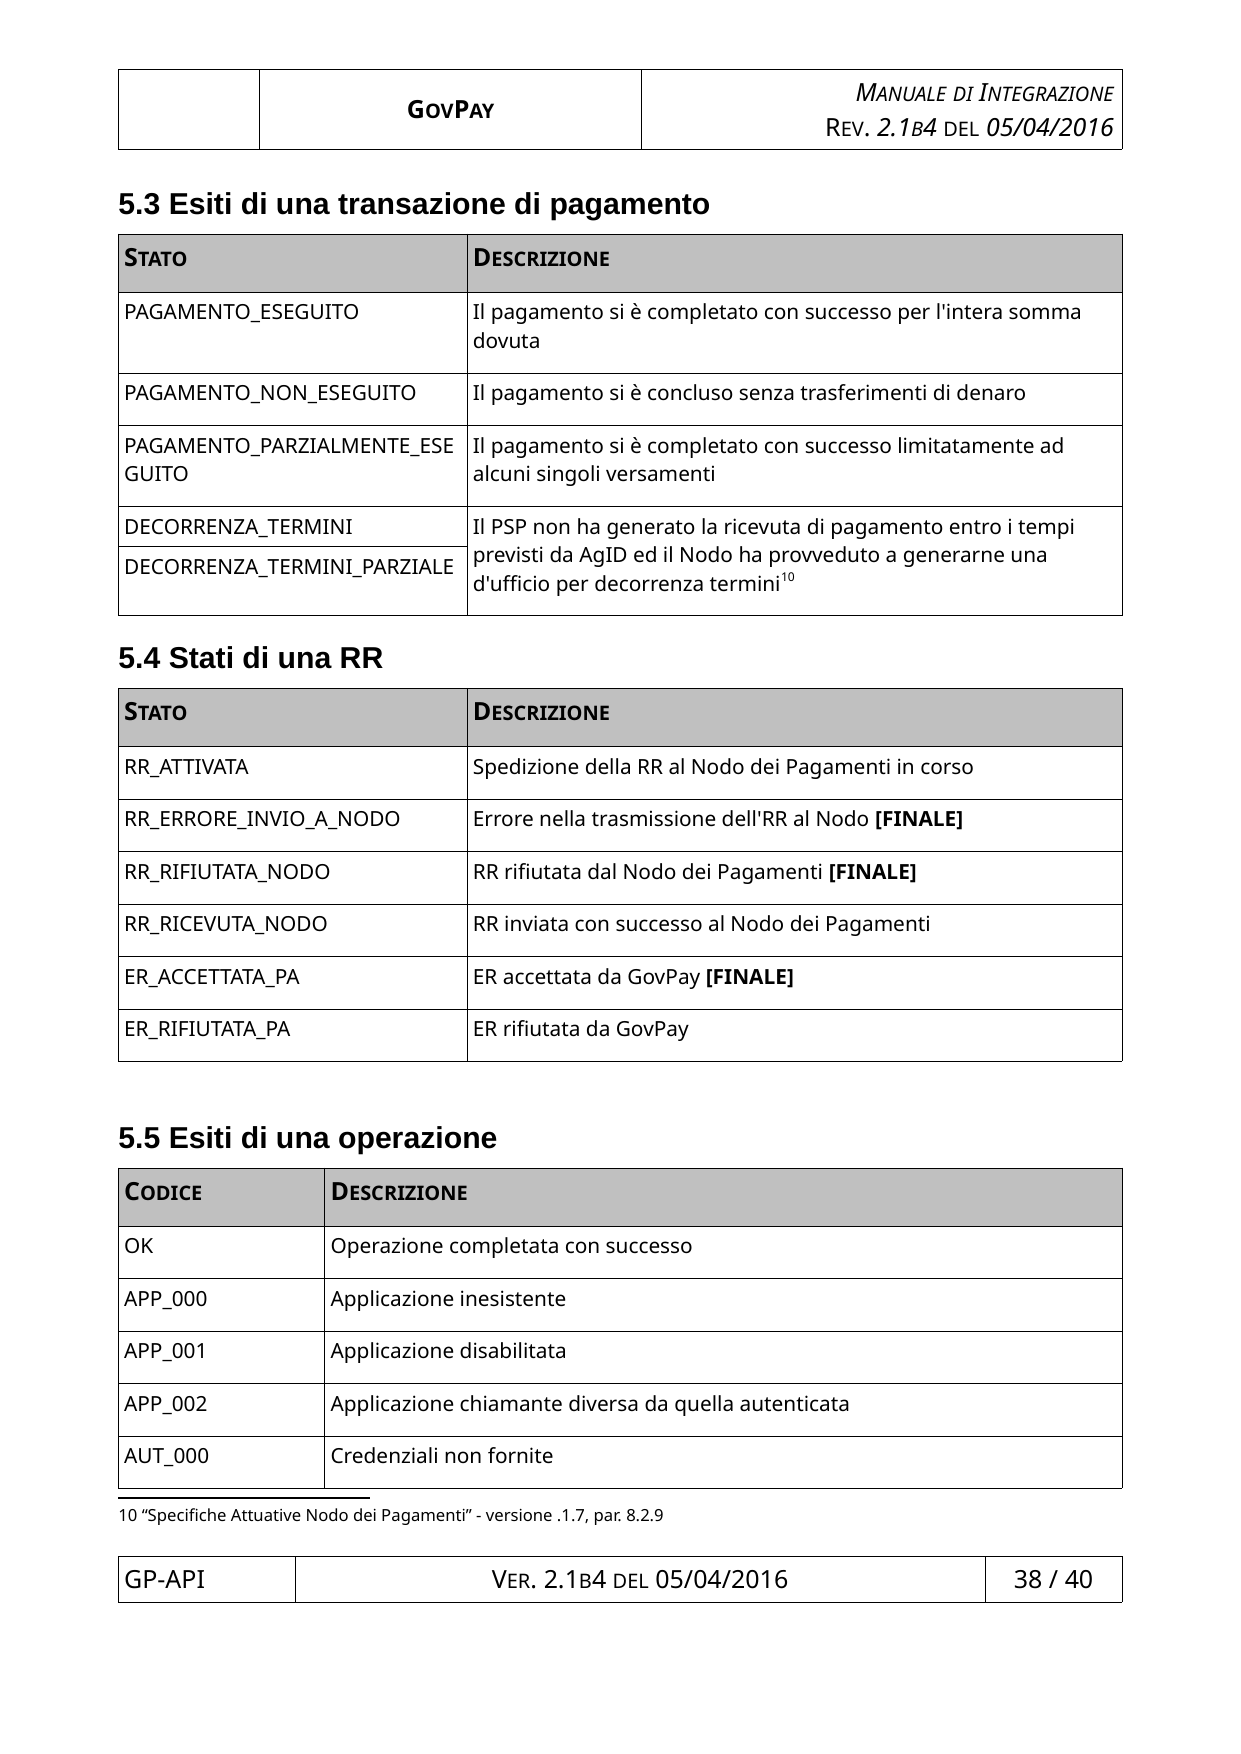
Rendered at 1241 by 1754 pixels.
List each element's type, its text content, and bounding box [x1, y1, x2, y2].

table_header Stato [119, 689, 467, 746]
table_cell PAGAMENTO_ESEGUITO [119, 293, 467, 373]
table_cell APP_000 [119, 1279, 324, 1331]
table_cell RR rifiutata dal Nodo dei Pagamenti [FINALE] [468, 852, 1122, 903]
table_cell Applicazione chiamante diversa da quella autenticata [325, 1384, 1122, 1436]
table_cell Credenziali non fornite [325, 1437, 1122, 1488]
table_header Descrizione [325, 1169, 1122, 1226]
table_cell Spedizione della RR al Nodo dei Pagamenti in corso [468, 747, 1122, 798]
table_cell APP_001 [119, 1332, 324, 1383]
table_cell Il pagamento si è completato con successo per l'intera somma dovuta [468, 293, 1122, 373]
table_cell RR_RIFIUTATA_NODO [119, 852, 467, 903]
table_cell Il pagamento si è concluso senza trasferimenti di denaro [468, 374, 1122, 425]
table_cell Errore nella trasmissione dell'RR al Nodo [FINALE] [468, 800, 1122, 851]
table_cell Operazione completata con successo [325, 1227, 1122, 1278]
table_cell PAGAMENTO_PARZIALMENTE_ESEGUITO [119, 426, 467, 506]
table_cell RR_ATTIVATA [119, 747, 467, 798]
table_cell APP_002 [119, 1384, 324, 1436]
table_cell RR_RICEVUTA_NODO [119, 905, 467, 956]
table_cell DECORRENZA_TERMINI [119, 507, 467, 546]
table_cell AUT_000 [119, 1437, 324, 1488]
table_cell DECORRENZA_TERMINI_PARZIALE [119, 547, 467, 615]
table_cell OK [119, 1227, 324, 1278]
table_cell PAGAMENTO_NON_ESEGUITO [119, 374, 467, 425]
subtitle Esiti di una transazione di pagamento [118, 186, 1122, 221]
table_cell ER_RIFIUTATA_PA [119, 1010, 467, 1061]
table_cell Applicazione disabilitata [325, 1332, 1122, 1383]
table_cell ER_ACCETTATA_PA [119, 957, 467, 1008]
subtitle Esiti di una operazione [118, 1120, 1122, 1155]
subtitle Stati di una RR [118, 641, 1122, 675]
table_header Codice [119, 1169, 324, 1226]
table_cell RR inviata con successo al Nodo dei Pagamenti [468, 905, 1122, 956]
table_header Descrizione [468, 689, 1122, 746]
table_cell Il pagamento si è completato con successo limitatamente ad alcuni singoli versamenti [468, 426, 1122, 506]
table_cell ER accettata da GovPay [FINALE] [468, 957, 1122, 1008]
table_cell Applicazione inesistente [325, 1279, 1122, 1331]
table_header Stato [119, 235, 467, 292]
table_cell ER rifiutata da GovPay [468, 1010, 1122, 1061]
table_cell RR_ERRORE_INVIO_A_NODO [119, 800, 467, 851]
table_header Descrizione [468, 235, 1122, 292]
table_cell Il PSP non ha generato la ricevuta di pagamento entro i tempi previsti da AgID ed il Nodo ha provveduto a generarne una d'ufficio per decorrenza termini [468, 507, 1122, 615]
